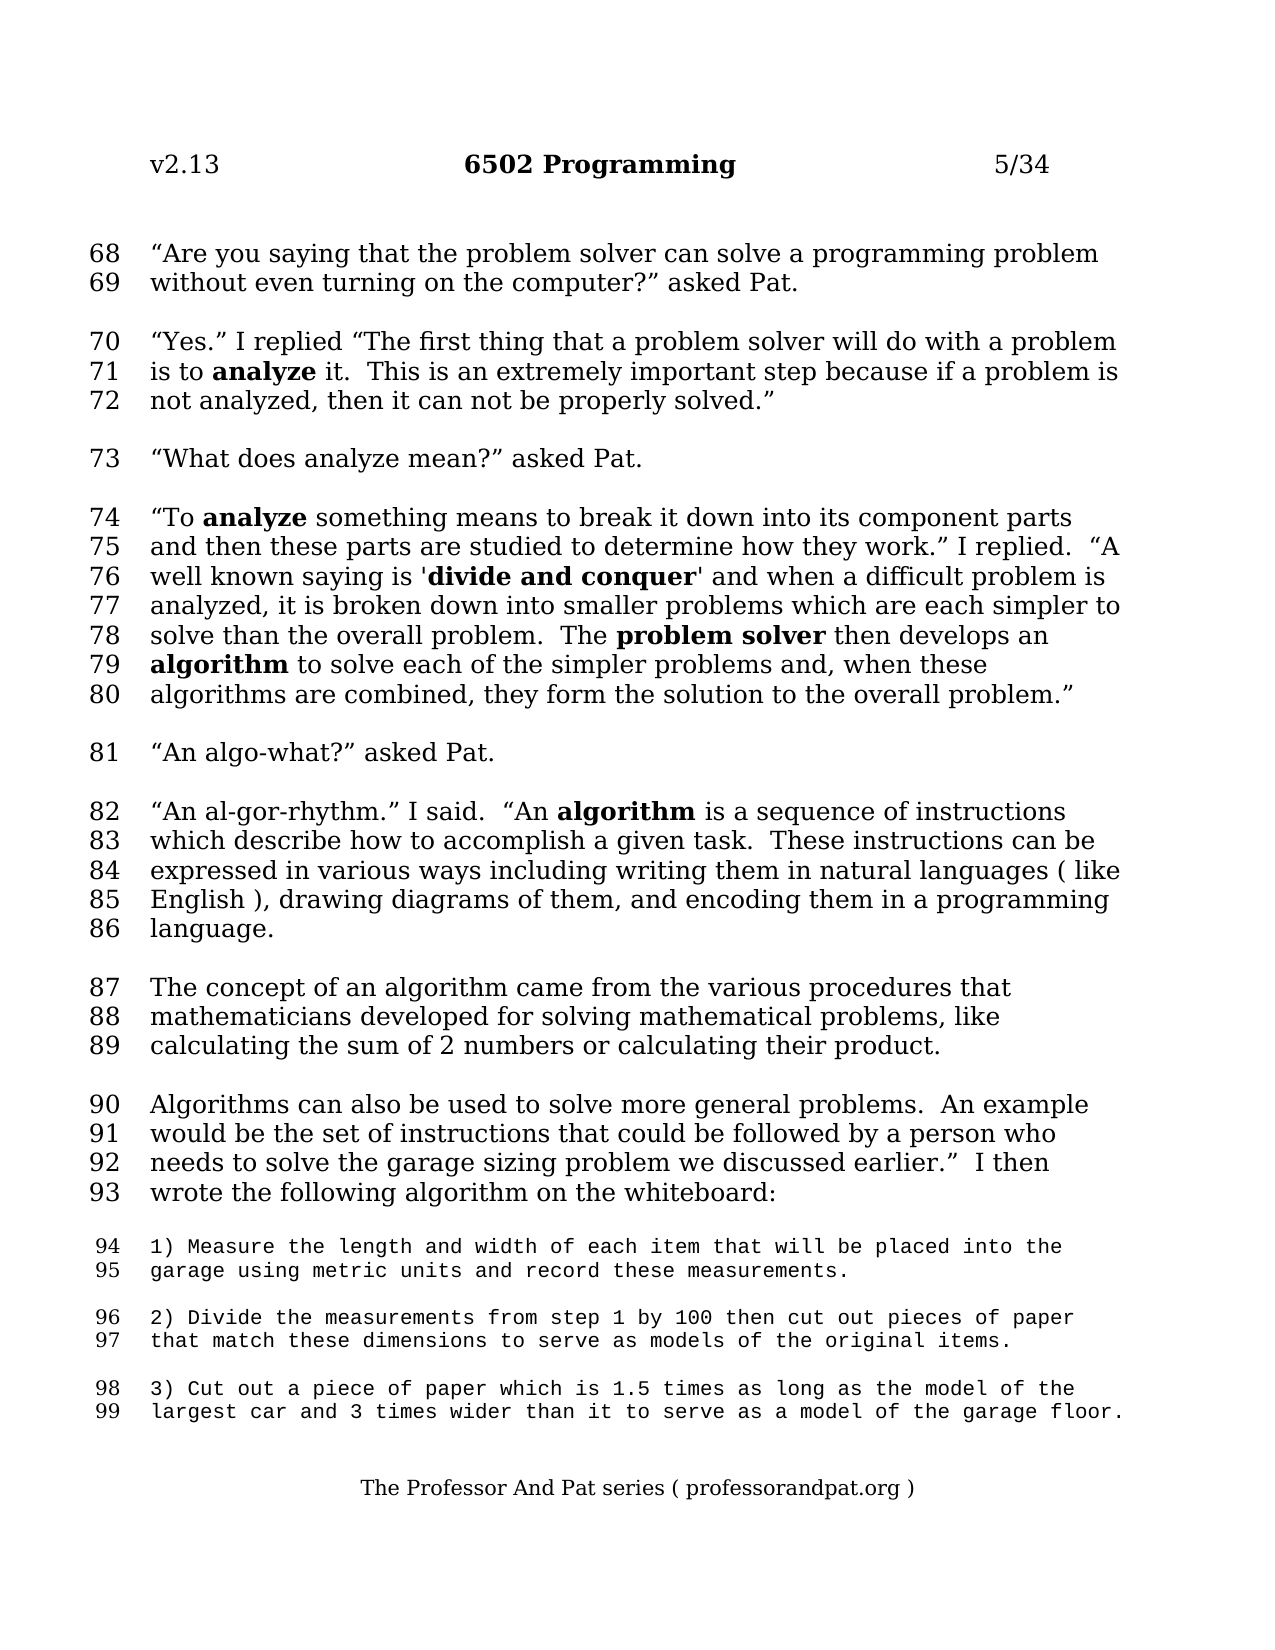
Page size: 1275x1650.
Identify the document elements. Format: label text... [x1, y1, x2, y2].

text The concept of an algorithm came from the various procedures that mathematicians developed for solving mathematical problems, like calculating the sum of 2 numbers or calculating their product. [150, 973, 1125, 1061]
text Algorithms can also be used to solve more general problems. An example would be the set of instructions that could be followed by a person who needs to solve the garage sizing problem we discussed earlier.” I then wrote the following algorithm on the whiteboard: [150, 1090, 1125, 1207]
text 1) Measure the length and width of each item that will be placed into the garage using metric units and record these measurements. [150, 1236, 1125, 1283]
text “What does analyze mean?” asked Pat. [150, 444, 1125, 474]
text “An algo-what?” asked Pat. [150, 738, 1125, 768]
text “To analyze something means to break it down into its component parts and then these parts are studied to determine how they work.” I replied. “A well known saying is 'divide and conquer' and when a difficult problem is analyzed, it is broken down into smaller problems which are each simpler to solve than the overall problem. The problem solver then develops an algorithm to solve each of the simpler problems and, when these algorithms are combined, they form the solution to the overall problem.” [150, 503, 1125, 709]
text “Are you saying that the problem solver can solve a programming problem without even turning on the computer?” asked Pat. [150, 239, 1125, 298]
text “An al-gor-rhythm.” I said. “An algorithm is a sequence of instructions which describe how to accomplish a given task. These instructions can be expressed in various ways including writing them in natural languages ( like English ), drawing diagrams of them, and encoding them in a programming language. [150, 797, 1125, 944]
text 2) Divide the measurements from step 1 by 100 then cut out pieces of paper that match these dimensions to serve as models of the original items. [150, 1307, 1125, 1354]
text 3) Cut out a piece of paper which is 1.5 times as long as the model of the largest car and 3 times wider than it to serve as a model of the garage floor. [150, 1378, 1125, 1425]
text “Yes.” I replied “The first thing that a problem solver will do with a problem is to analyze it. This is an extremely important step because if a problem is not analyzed, then it can not be properly solved.” [150, 327, 1125, 415]
